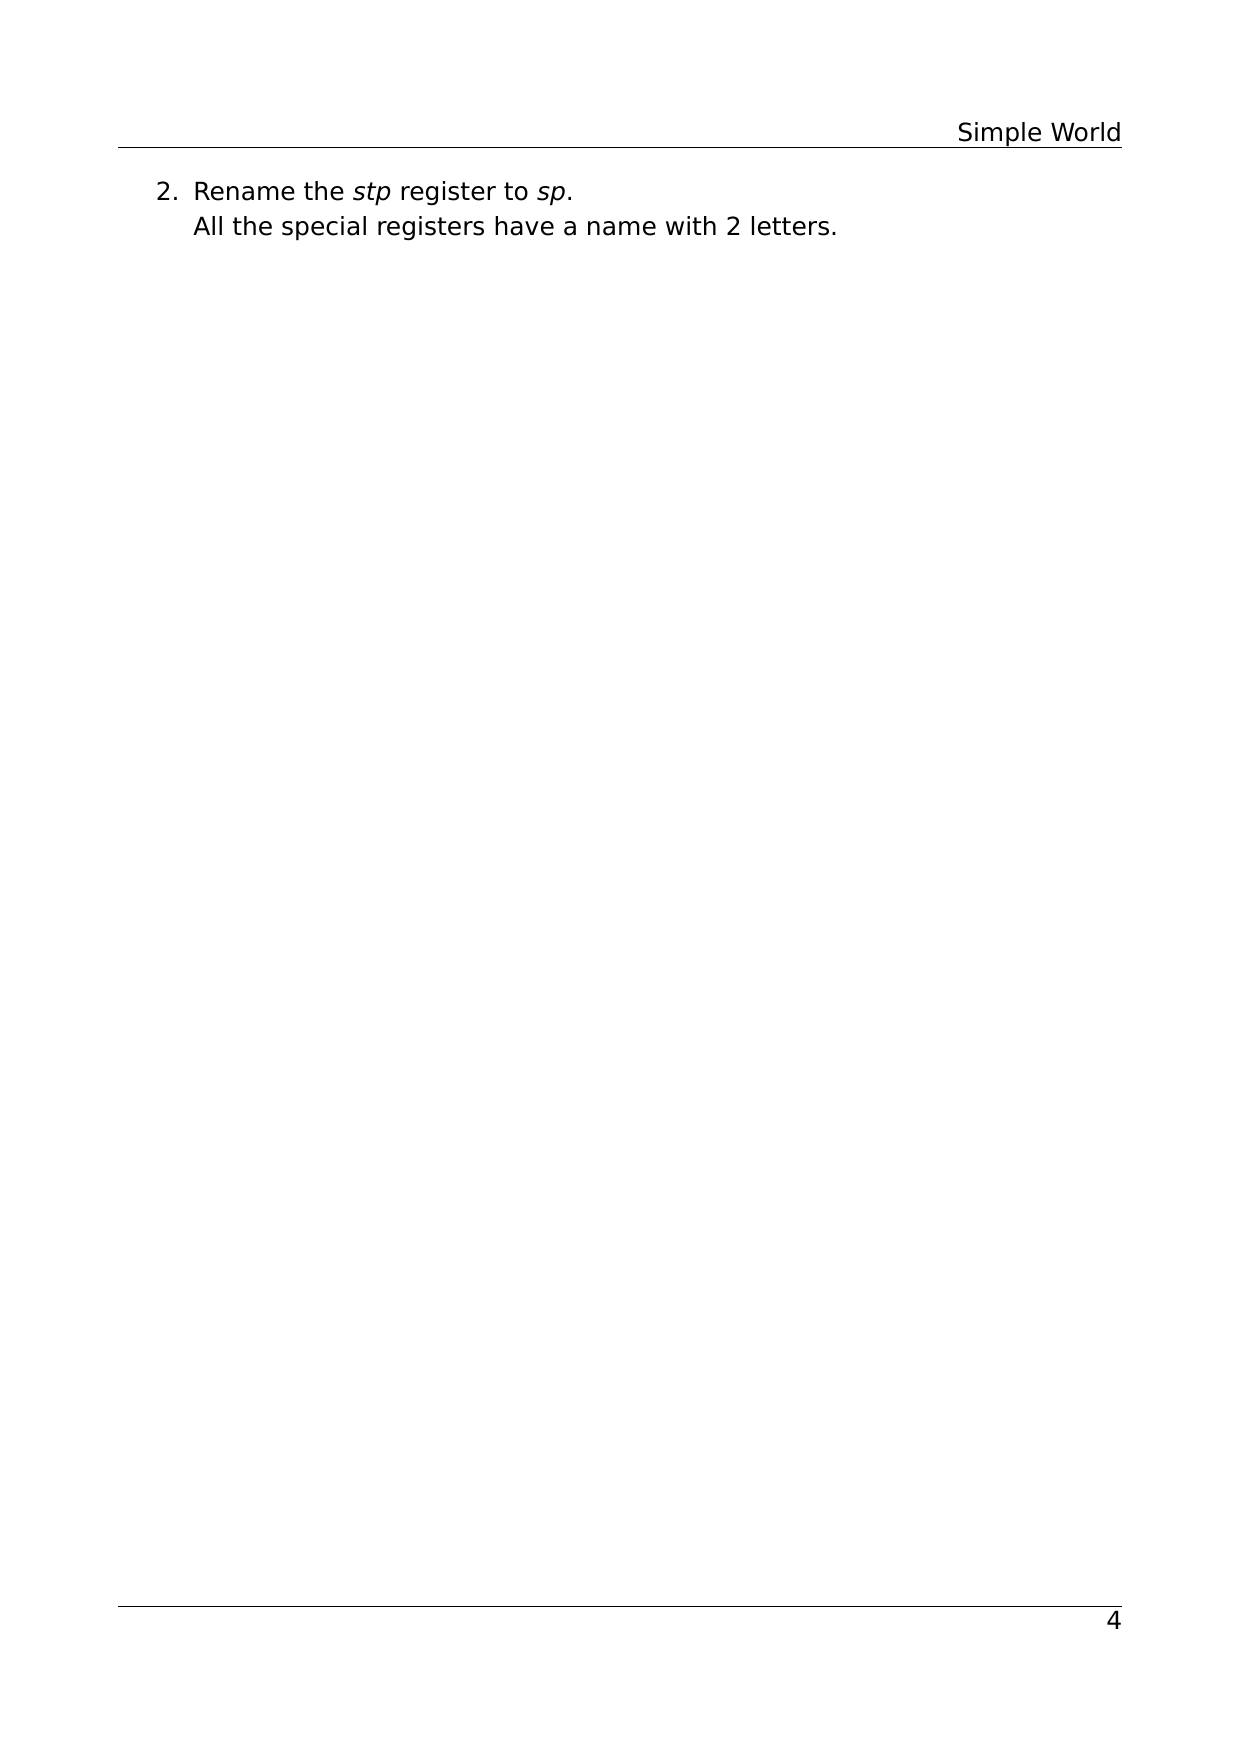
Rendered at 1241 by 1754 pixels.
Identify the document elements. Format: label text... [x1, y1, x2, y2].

list Rename the stp register to sp. [156, 177, 1122, 206]
list All the special registers have a name with 2 letters. [156, 212, 1122, 241]
